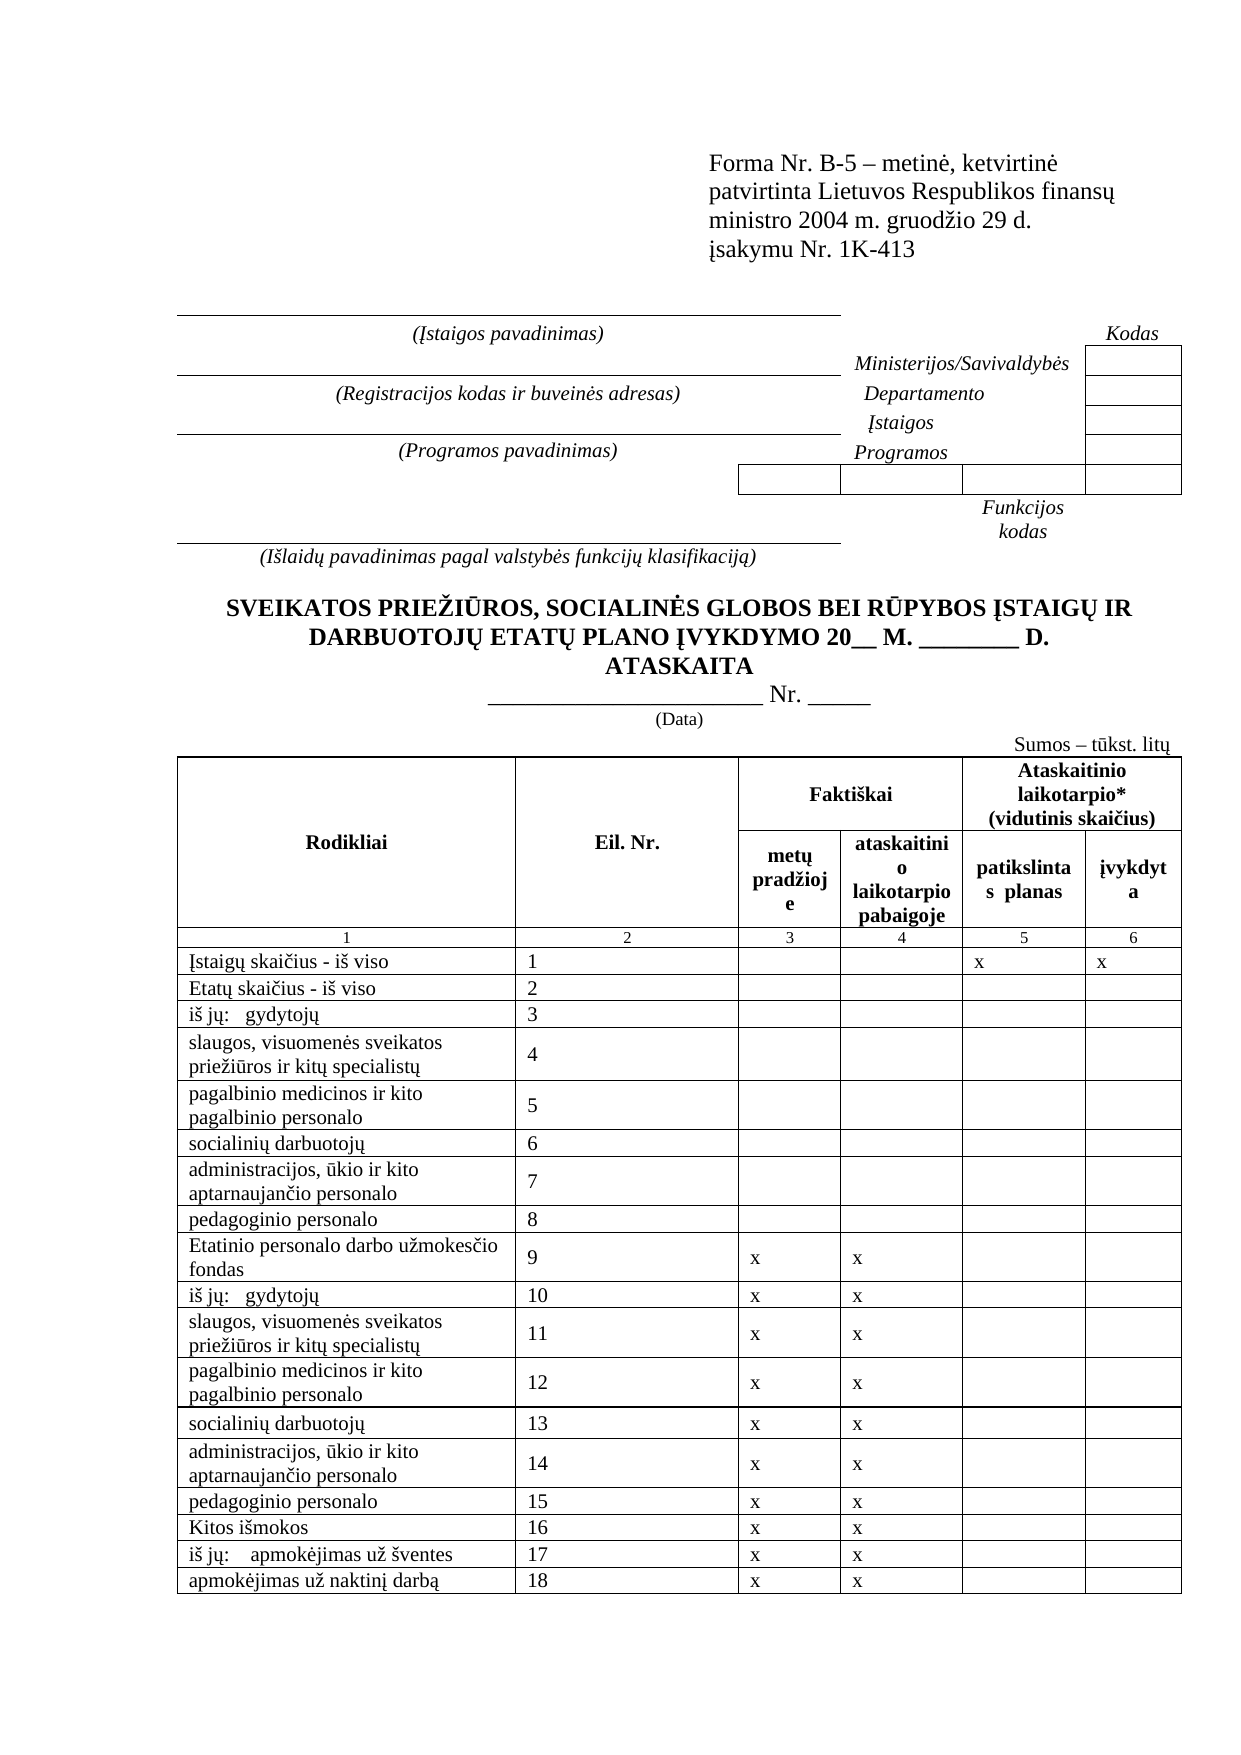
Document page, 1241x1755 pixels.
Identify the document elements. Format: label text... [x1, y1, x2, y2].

table_cell [1086, 1001, 1181, 1027]
table_cell [1086, 975, 1181, 1000]
table_cell x [841, 1568, 962, 1593]
table_cell [1086, 1408, 1181, 1438]
table_cell [1086, 1308, 1181, 1357]
table_cell 8 [516, 1206, 738, 1232]
table_cell [1086, 1028, 1181, 1080]
table_cell [1086, 1541, 1181, 1567]
table_cell x [841, 1233, 962, 1281]
table_cell 5 [516, 1081, 738, 1129]
table_cell [963, 1308, 1085, 1357]
table_cell 5 [963, 928, 1085, 947]
table_cell x [739, 1233, 840, 1281]
table_cell ataskaitinio laikotarpio pabaigoje [841, 831, 962, 927]
table_cell x [841, 1541, 962, 1567]
table_cell [963, 1206, 1085, 1232]
table_cell 6 [1086, 928, 1181, 947]
table_cell administracijos, ūkio ir kito aptarnaujančio personalo [178, 1439, 515, 1487]
table_cell [739, 1081, 840, 1129]
table_cell 6 [516, 1130, 738, 1156]
table_cell [841, 1001, 962, 1027]
table_cell 18 [516, 1568, 738, 1593]
table_cell [516, 464, 738, 493]
table_cell socialinių darbuotojų [178, 1408, 515, 1438]
table_cell [841, 1081, 962, 1129]
table_header [739, 291, 841, 315]
table_cell (Išlaidų pavadinimas pagal valstybės funkcijų klasifikaciją) [177, 544, 841, 569]
table_cell [1086, 1515, 1181, 1540]
table_cell slaugos, visuomenės sveikatos priežiūros ir kitų specialistų [178, 1028, 515, 1080]
table_cell slaugos, visuomenės sveikatos priežiūros ir kitų specialistų [178, 1308, 515, 1357]
table_cell 15 [516, 1488, 738, 1513]
table_cell 17 [516, 1541, 738, 1567]
table_cell [963, 1282, 1085, 1307]
table_cell Ataskaitinio laikotarpio* (vidutinis skaičius) [963, 758, 1181, 830]
table_cell 14 [516, 1439, 738, 1487]
table_header [841, 291, 963, 315]
table_cell [841, 569, 1181, 593]
table_cell 1 [178, 928, 515, 947]
table_cell [739, 1130, 840, 1156]
table_cell [739, 1028, 840, 1080]
text ministro 2004 m. gruodžio 29 d. [177, 205, 1181, 234]
text patvirtinta Lietuvos Respublikos finansų [177, 176, 1181, 205]
table_cell 7 [516, 1157, 738, 1205]
table_cell x [739, 1358, 840, 1406]
table_cell Etatų skaičius - iš viso [178, 975, 515, 1000]
table_cell [1086, 406, 1181, 434]
table_cell [516, 730, 739, 756]
table_cell [516, 569, 739, 593]
table_header [963, 291, 1085, 315]
table_cell x [739, 1541, 840, 1567]
table_cell [177, 730, 516, 756]
table_cell [841, 315, 963, 345]
table_cell pagalbinio medicinos ir kito pagalbinio personalo [178, 1081, 515, 1129]
table_cell [1010, 375, 1085, 404]
table_cell [963, 465, 1085, 493]
table_cell [739, 1001, 840, 1027]
table_cell [516, 405, 739, 434]
table_cell [841, 495, 963, 543]
table_cell [1086, 376, 1181, 404]
table_cell įvykdyta [1086, 831, 1181, 927]
table_cell Kitos išmokos [178, 1515, 515, 1540]
table_cell [963, 1157, 1085, 1205]
table_cell x [841, 1439, 962, 1487]
table_cell [739, 465, 840, 493]
table_cell (Įstaigos pavadinimas) [177, 316, 841, 345]
table_cell metų pradžioje [739, 831, 840, 927]
table_cell patikslintas planas [963, 831, 1085, 927]
table_cell [1086, 1488, 1181, 1513]
table_cell pagalbinio medicinos ir kito pagalbinio personalo [178, 1358, 515, 1406]
table_header [177, 291, 516, 315]
table_cell x [841, 1358, 962, 1406]
table_cell [841, 465, 962, 493]
table_cell [739, 345, 841, 375]
table_cell x [841, 1408, 962, 1438]
table_cell [516, 494, 739, 543]
table_cell Eil. Nr. [516, 758, 738, 927]
table_cell [963, 975, 1085, 1000]
table_cell [739, 405, 841, 434]
table_header [1085, 291, 1181, 315]
table_cell [1085, 495, 1181, 543]
table_cell [1086, 1130, 1181, 1156]
table_cell x [1086, 948, 1181, 974]
table_cell x [841, 1308, 962, 1357]
table_cell (Programos pavadinimas) [177, 435, 841, 464]
table_cell [841, 1130, 962, 1156]
table_cell [1086, 1233, 1181, 1281]
table_cell [963, 1028, 1085, 1080]
table_cell [963, 1001, 1085, 1027]
table_cell [841, 948, 962, 974]
table_cell (Registracijos kodas ir buveinės adresas) [177, 376, 841, 404]
table_cell [1086, 1282, 1181, 1307]
table_cell [963, 315, 1085, 345]
table_cell iš jų: apmokėjimas už šventes [178, 1541, 515, 1567]
table_cell [739, 975, 840, 1000]
table_cell Departamento [841, 375, 1009, 404]
table_cell 13 [516, 1408, 738, 1438]
table_cell [963, 1568, 1085, 1593]
table_cell [1086, 1081, 1181, 1129]
table_cell socialinių darbuotojų [178, 1130, 515, 1156]
table_cell administracijos, ūkio ir kito aptarnaujančio personalo [178, 1157, 515, 1205]
table_cell [963, 543, 1085, 569]
table_cell x [739, 1439, 840, 1487]
table_cell 12 [516, 1358, 738, 1406]
table_cell x [739, 1408, 840, 1438]
text įsakymu Nr. 1K-413 [177, 234, 1181, 263]
table_cell [841, 543, 963, 569]
table_cell [963, 1358, 1085, 1406]
table_cell Sumos – tūkst. litų [963, 730, 1181, 756]
table_cell [841, 975, 962, 1000]
table_cell 9 [516, 1233, 738, 1281]
table_cell Kodas [1085, 315, 1181, 345]
table_cell 2 [516, 928, 738, 947]
table_cell x [739, 1515, 840, 1540]
table_cell [177, 464, 516, 493]
table_cell iš jų: gydytojų [178, 1001, 515, 1027]
table_cell [739, 730, 841, 756]
table_cell [739, 1157, 840, 1205]
table_cell [177, 569, 516, 593]
table_cell Įstaigos [841, 405, 963, 434]
table_cell 4 [841, 928, 962, 947]
text Forma Nr. B-5 – metinė, ketvirtinė [177, 148, 1181, 176]
table_cell [1085, 543, 1181, 569]
table_cell x [739, 1282, 840, 1307]
table_cell x [739, 1568, 840, 1593]
table_cell [739, 569, 841, 593]
table_cell [963, 1541, 1085, 1567]
table_cell [841, 1157, 962, 1205]
table_cell SVEIKATOS PRIEŽIŪROS, SOCIALINĖS GLOBOS BEI RŪPYBOS ĮSTAIGŲ IR DARBUOTOJŲ ETATŲ PLANO ĮVYKDYMO 20__ M. ________ D. ATASKAITA ______________________ Nr. _____ (Data) [177, 593, 1181, 730]
table_cell x [739, 1308, 840, 1357]
table_cell 3 [739, 928, 840, 947]
table_cell x [841, 1282, 962, 1307]
table_cell [963, 1488, 1085, 1513]
table_cell [177, 345, 516, 375]
table_cell x [841, 1488, 962, 1513]
table_cell pedagoginio personalo [178, 1488, 515, 1513]
table_cell [963, 1439, 1085, 1487]
table_cell pedagoginio personalo [178, 1206, 515, 1232]
table_cell [963, 1408, 1085, 1438]
table_cell [1086, 465, 1181, 493]
table_cell 4 [516, 1028, 738, 1080]
table_cell 16 [516, 1515, 738, 1540]
table_cell [739, 948, 840, 974]
table_cell 1 [516, 948, 738, 974]
table_cell [739, 1206, 840, 1232]
table_cell 2 [516, 975, 738, 1000]
table_cell x [963, 948, 1085, 974]
table_cell [1086, 1358, 1181, 1406]
table_cell 3 [516, 1001, 738, 1027]
table_cell Ministerijos/Savivaldybės [841, 345, 1085, 375]
table_cell Rodikliai [178, 758, 515, 927]
table_cell 11 [516, 1308, 738, 1357]
table_cell [1086, 1568, 1181, 1593]
table_cell [963, 1233, 1085, 1281]
table_cell [1086, 435, 1181, 464]
table_cell x [841, 1515, 962, 1540]
table_cell [841, 1206, 962, 1232]
table_cell iš jų: gydytojų [178, 1282, 515, 1307]
table_cell [739, 495, 841, 543]
table_cell x [739, 1488, 840, 1513]
table_cell Įstaigų skaičius - iš viso [178, 948, 515, 974]
table_cell Etatinio personalo darbo užmokesčio fondas [178, 1233, 515, 1281]
table_cell [1086, 1206, 1181, 1232]
table_cell [963, 1081, 1085, 1129]
table_cell [841, 1028, 962, 1080]
table_cell [841, 730, 963, 756]
table_cell Funkcijos kodas [963, 495, 1085, 543]
table_cell [963, 405, 1085, 434]
table_cell [963, 1130, 1085, 1156]
table_cell Faktiškai [739, 758, 962, 830]
table_cell [1086, 1439, 1181, 1487]
table_header [516, 291, 739, 315]
table_cell [963, 434, 1085, 464]
table_cell [177, 494, 516, 543]
table_cell [516, 345, 739, 375]
table_cell apmokėjimas už naktinį darbą [178, 1568, 515, 1593]
table_cell [1086, 1157, 1181, 1205]
table_cell [177, 405, 516, 434]
table_cell [1086, 346, 1181, 375]
table_cell 10 [516, 1282, 738, 1307]
table_cell Programos [841, 434, 963, 464]
table_cell [963, 1515, 1085, 1540]
